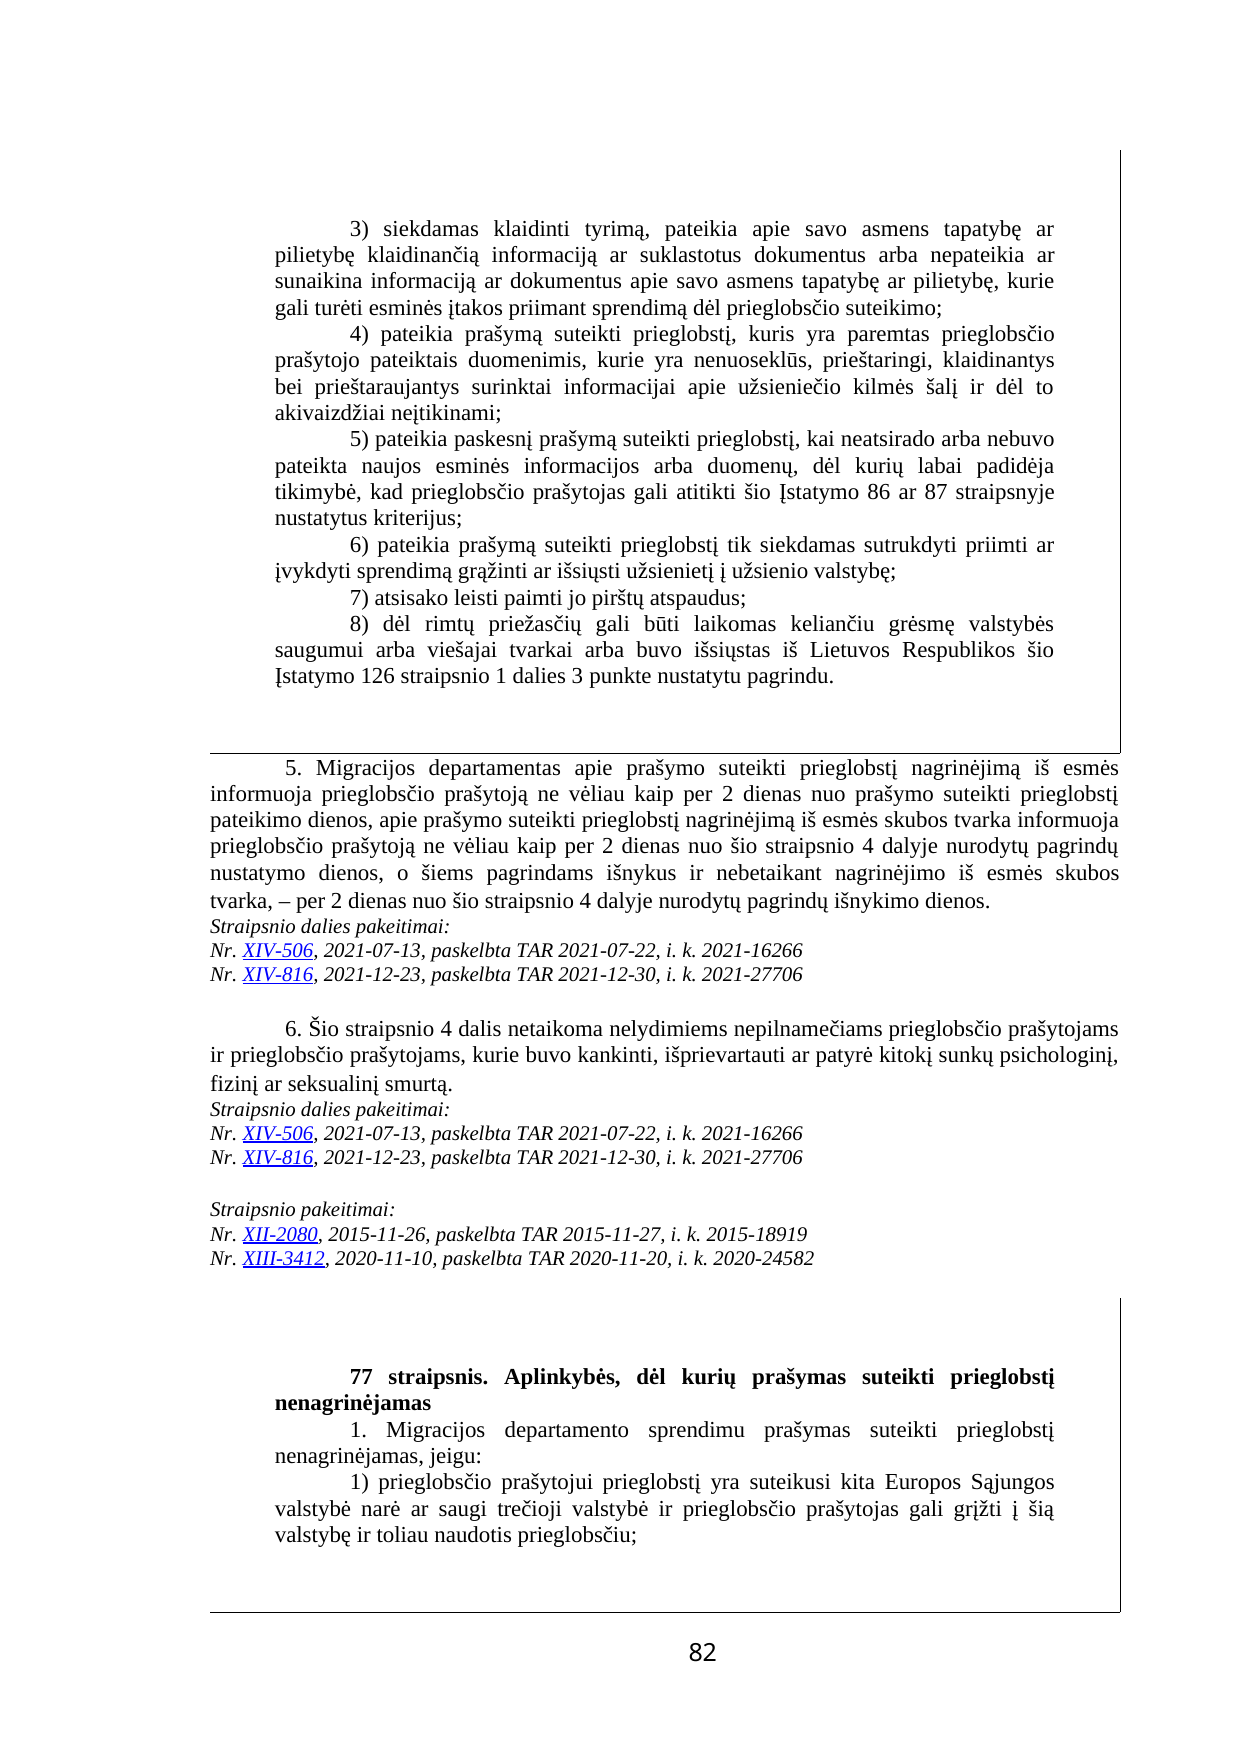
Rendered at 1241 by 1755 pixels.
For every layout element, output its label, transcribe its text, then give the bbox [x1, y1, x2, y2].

text Nr. XIV-816, 2021-12-23, paskelbta TAR 2021-12-30, i. k. 2021-27706 [210, 1144, 1120, 1169]
text 6) pateikia prašymą suteikti prieglobstį tik siekdamas sutrukdyti priimti ar įvykdyti sprendimą grąžinti ar išsiųsti užsienietį į užsienio valstybę; [210, 531, 1120, 583]
text 4) pateikia prašymą suteikti prieglobstį, kuris yra paremtas prieglobsčio prašytojo pateiktais duomenimis, kurie yra nenuoseklūs, prieštaringi, klaidinantys bei prieštaraujantys surinktai informacijai apie užsieniečio kilmės šalį ir dėl to akivaizdžiai neįtikinami; [210, 320, 1120, 425]
text Nr. XIV-816, 2021-12-23, paskelbta TAR 2021-12-30, i. k. 2021-27706 [210, 962, 1120, 986]
text Straipsnio dalies pakeitimai: [210, 914, 1120, 938]
text 3) siekdamas klaidinti tyrimą, pateikia apie savo asmens tapatybę ar pilietybę klaidinančią informaciją ar suklastotus dokumentus arba nepateikia ar sunaikina informaciją ar dokumentus apie savo asmens tapatybę ar pilietybę, kurie gali turėti esminės įtakos priimant sprendimą dėl prieglobsčio suteikimo; [210, 150, 1120, 320]
text 1. Migracijos departamento sprendimu prašymas suteikti prieglobstį nenagrinėjamas, jeigu: [210, 1416, 1120, 1468]
text Nr. XIII-3412, 2020-11-10, paskelbta TAR 2020-11-20, i. k. 2020-24582 [210, 1246, 1120, 1269]
text Nr. XIV-506, 2021-07-13, paskelbta TAR 2021-07-22, i. k. 2021-16266 [210, 938, 1120, 962]
text 7) atsisako leisti paimti jo pirštų atspaudus; [210, 583, 1120, 610]
text 6. Šio straipsnio 4 dalis netaikoma nelydimiems nepilnamečiams prieglobsčio prašytojams ir prieglobsčio prašytojams, kurie buvo kankinti, išprievartauti ar patyrė kitokį sunkų psichologinį, fizinį ar seksualinį smurtą. [210, 1015, 1120, 1096]
text Straipsnio pakeitimai: [210, 1197, 1120, 1221]
text 8) dėl rimtų priežasčių gali būti laikomas keliančiu grėsmę valstybės saugumui arba viešajai tvarkai arba buvo išsiųstas iš Lietuvos Respublikos šio Įstatymo 126 straipsnio 1 dalies 3 punkte nustatytu pagrindu. [210, 610, 1120, 753]
text 5) pateikia paskesnį prašymą suteikti prieglobstį, kai neatsirado arba nebuvo pateikta naujos esminės informacijos arba duomenų, dėl kurių labai padidėja tikimybė, kad prieglobsčio prašytojas gali atitikti šio Įstatymo 86 ar 87 straipsnyje nustatytus kriterijus; [210, 425, 1120, 531]
text 5. Migracijos departamentas apie prašymo suteikti prieglobstį nagrinėjimą iš esmės informuoja prieglobsčio prašytoją ne vėliau kaip per 2 dienas nuo prašymo suteikti prieglobstį pateikimo dienos, apie prašymo suteikti prieglobstį nagrinėjimą iš esmės skubos tvarka informuoja prieglobsčio prašytoją ne vėliau kaip per 2 dienas nuo šio straipsnio 4 dalyje nurodytų pagrindų nustatymo dienos, o šiems pagrindams išnykus ir nebetaikant nagrinėjimo iš esmės skubos tvarka, – per 2 dienas nuo šio straipsnio 4 dalyje nurodytų pagrindų išnykimo dienos. [210, 753, 1120, 914]
text Nr. XIV-506, 2021-07-13, paskelbta TAR 2021-07-22, i. k. 2021-16266 [210, 1121, 1120, 1144]
text Nr. XII-2080, 2015-11-26, paskelbta TAR 2015-11-27, i. k. 2015-18919 [210, 1221, 1120, 1246]
text 1) prieglobsčio prašytojui prieglobstį yra suteikusi kita Europos Sąjungos valstybė narė ar saugi trečioji valstybė ir prieglobsčio prašytojas gali grįžti į šią valstybę ir toliau naudotis prieglobsčiu; [210, 1468, 1120, 1612]
text 77 straipsnis. Aplinkybės, dėl kurių prašymas suteikti prieglobstį nenagrinėjamas [210, 1298, 1120, 1416]
text Straipsnio dalies pakeitimai: [210, 1096, 1120, 1121]
